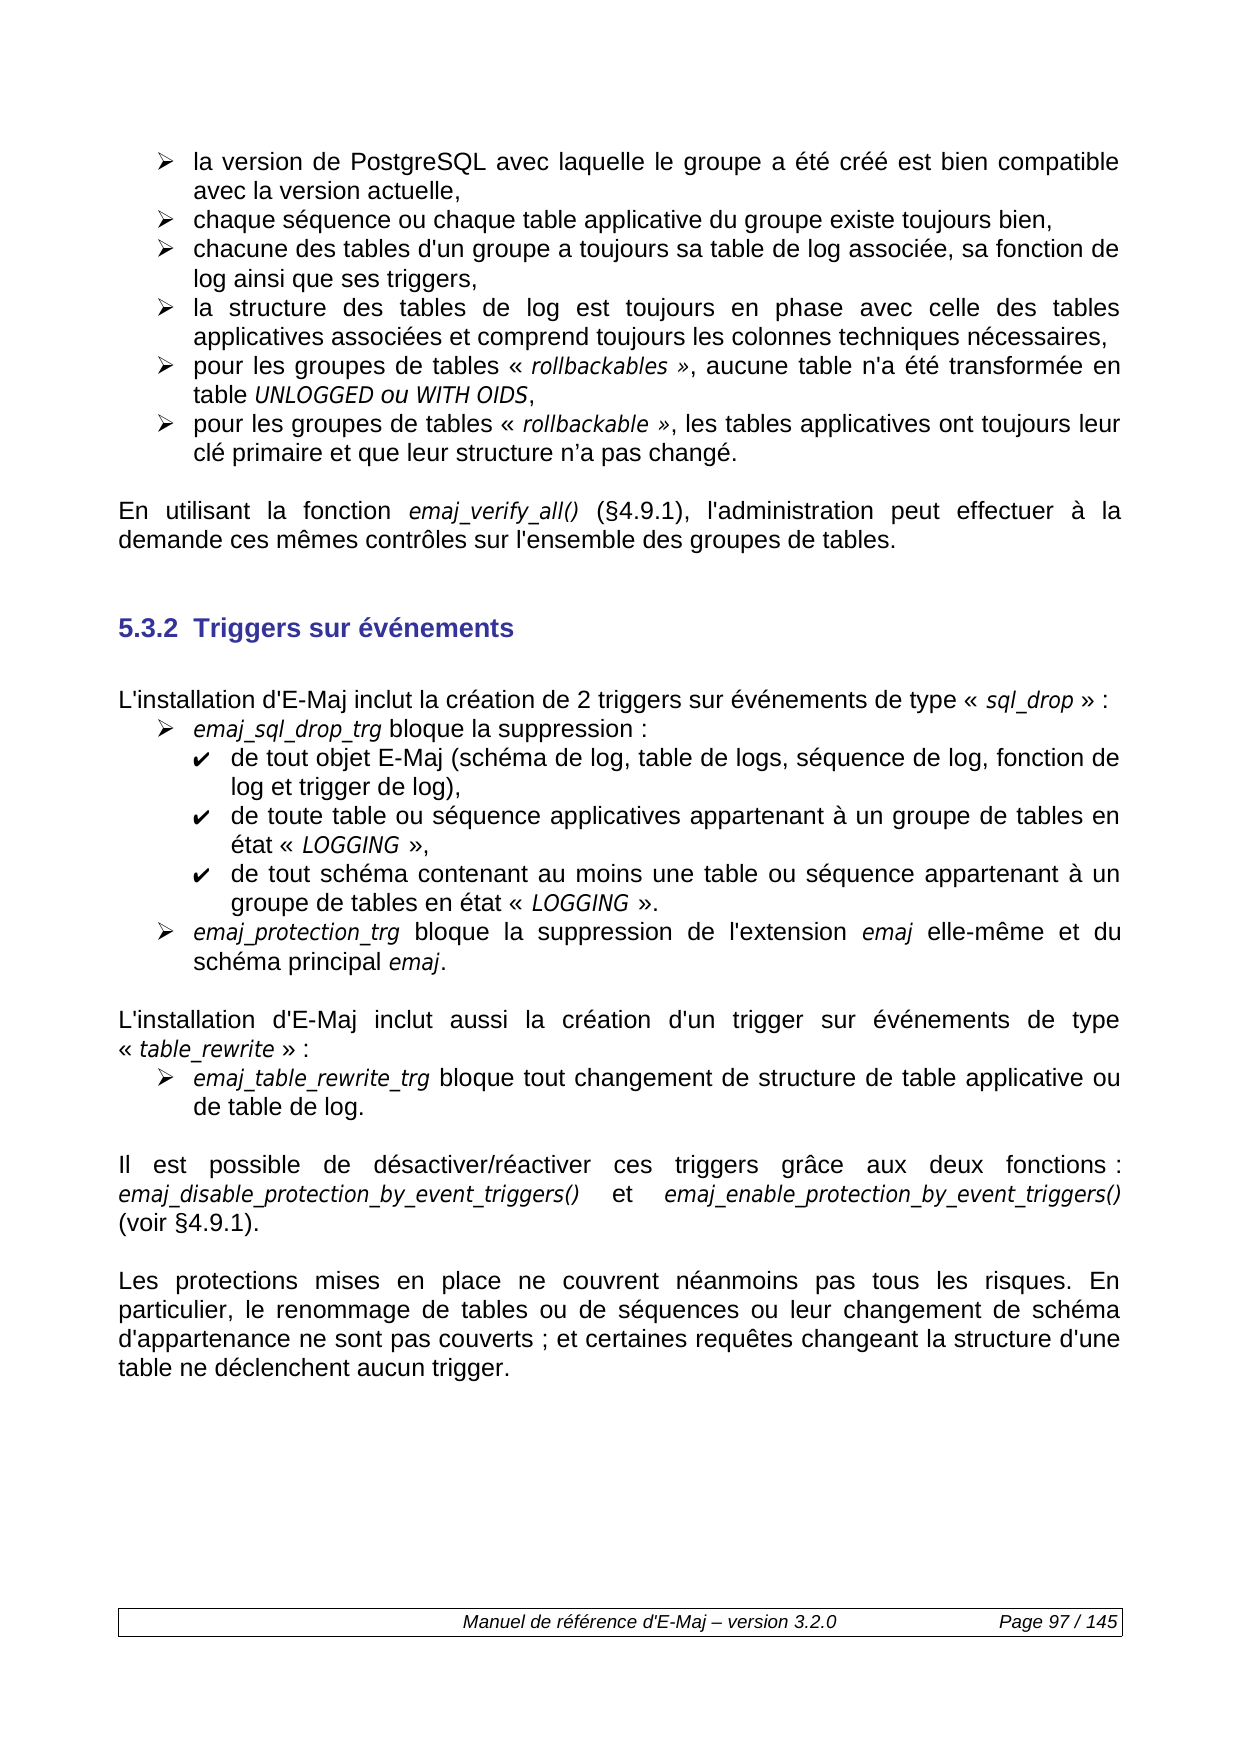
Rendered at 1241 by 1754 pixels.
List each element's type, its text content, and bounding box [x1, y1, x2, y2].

list emaj_protection_trg bloque la suppression de l'extension emaj elle-même et du schéma principal emaj. [156, 917, 1122, 975]
list la structure des tables de log est toujours en phase avec celle des tables applicatives associées et comprend toujours les colonnes techniques nécessaires, [156, 292, 1122, 351]
subtitle Triggers sur événements [118, 612, 1122, 643]
list la version de PostgreSQL avec laquelle le groupe a été créé est bien compatible avec la version actuelle, [156, 147, 1122, 205]
list chacune des tables d'un groupe a toujours sa table de log associée, sa fonction de log ainsi que ses triggers, [156, 234, 1122, 292]
list chaque séquence ou chaque table applicative du groupe existe toujours bien, [156, 205, 1122, 234]
text En utilisant la fonction emaj_verify_all() (§4.9.1), l'administration peut effectuer à la demande ces mêmes contrôles sur l'ensemble des groupes de tables. [118, 496, 1122, 554]
text Les protections mises en place ne couvrent néanmoins pas tous les risques. En particulier, le renommage de tables ou de séquences ou leur changement de schéma d'appartenance ne sont pas couverts ; et certaines requêtes changeant la structure d'une table ne déclenchent aucun trigger. [118, 1266, 1122, 1382]
list de toute table ou séquence applicatives appartenant à un groupe de tables en état « LOGGING », [193, 801, 1122, 859]
text L'installation d'E-Maj inclut la création de 2 triggers sur événements de type « sql_drop » : [118, 685, 1122, 714]
text L'installation d'E-Maj inclut aussi la création d'un trigger sur événements de type « table_rewrite » : [118, 1004, 1122, 1063]
list pour les groupes de tables « rollbackables », aucune table n'a été transformée en table UNLOGGED ou WITH OIDS, [156, 351, 1122, 409]
text Il est possible de désactiver/réactiver ces triggers grâce aux deux fonctions : emaj_disable_protection_by_event_triggers() et emaj_enable_protection_by_event_triggers() (voir §4.9.1). [118, 1150, 1122, 1237]
list emaj_sql_drop_trg bloque la suppression : [156, 714, 1122, 743]
list pour les groupes de tables « rollbackable », les tables applicatives ont toujours leur clé primaire et que leur structure n’a pas changé. [156, 409, 1122, 467]
list emaj_table_rewrite_trg bloque tout changement de structure de table applicative ou de table de log. [156, 1063, 1122, 1121]
list de tout objet E-Maj (schéma de log, table de logs, séquence de log, fonction de log et trigger de log), [193, 743, 1122, 801]
list de tout schéma contenant au moins une table ou séquence appartenant à un groupe de tables en état « LOGGING ». [193, 859, 1122, 917]
